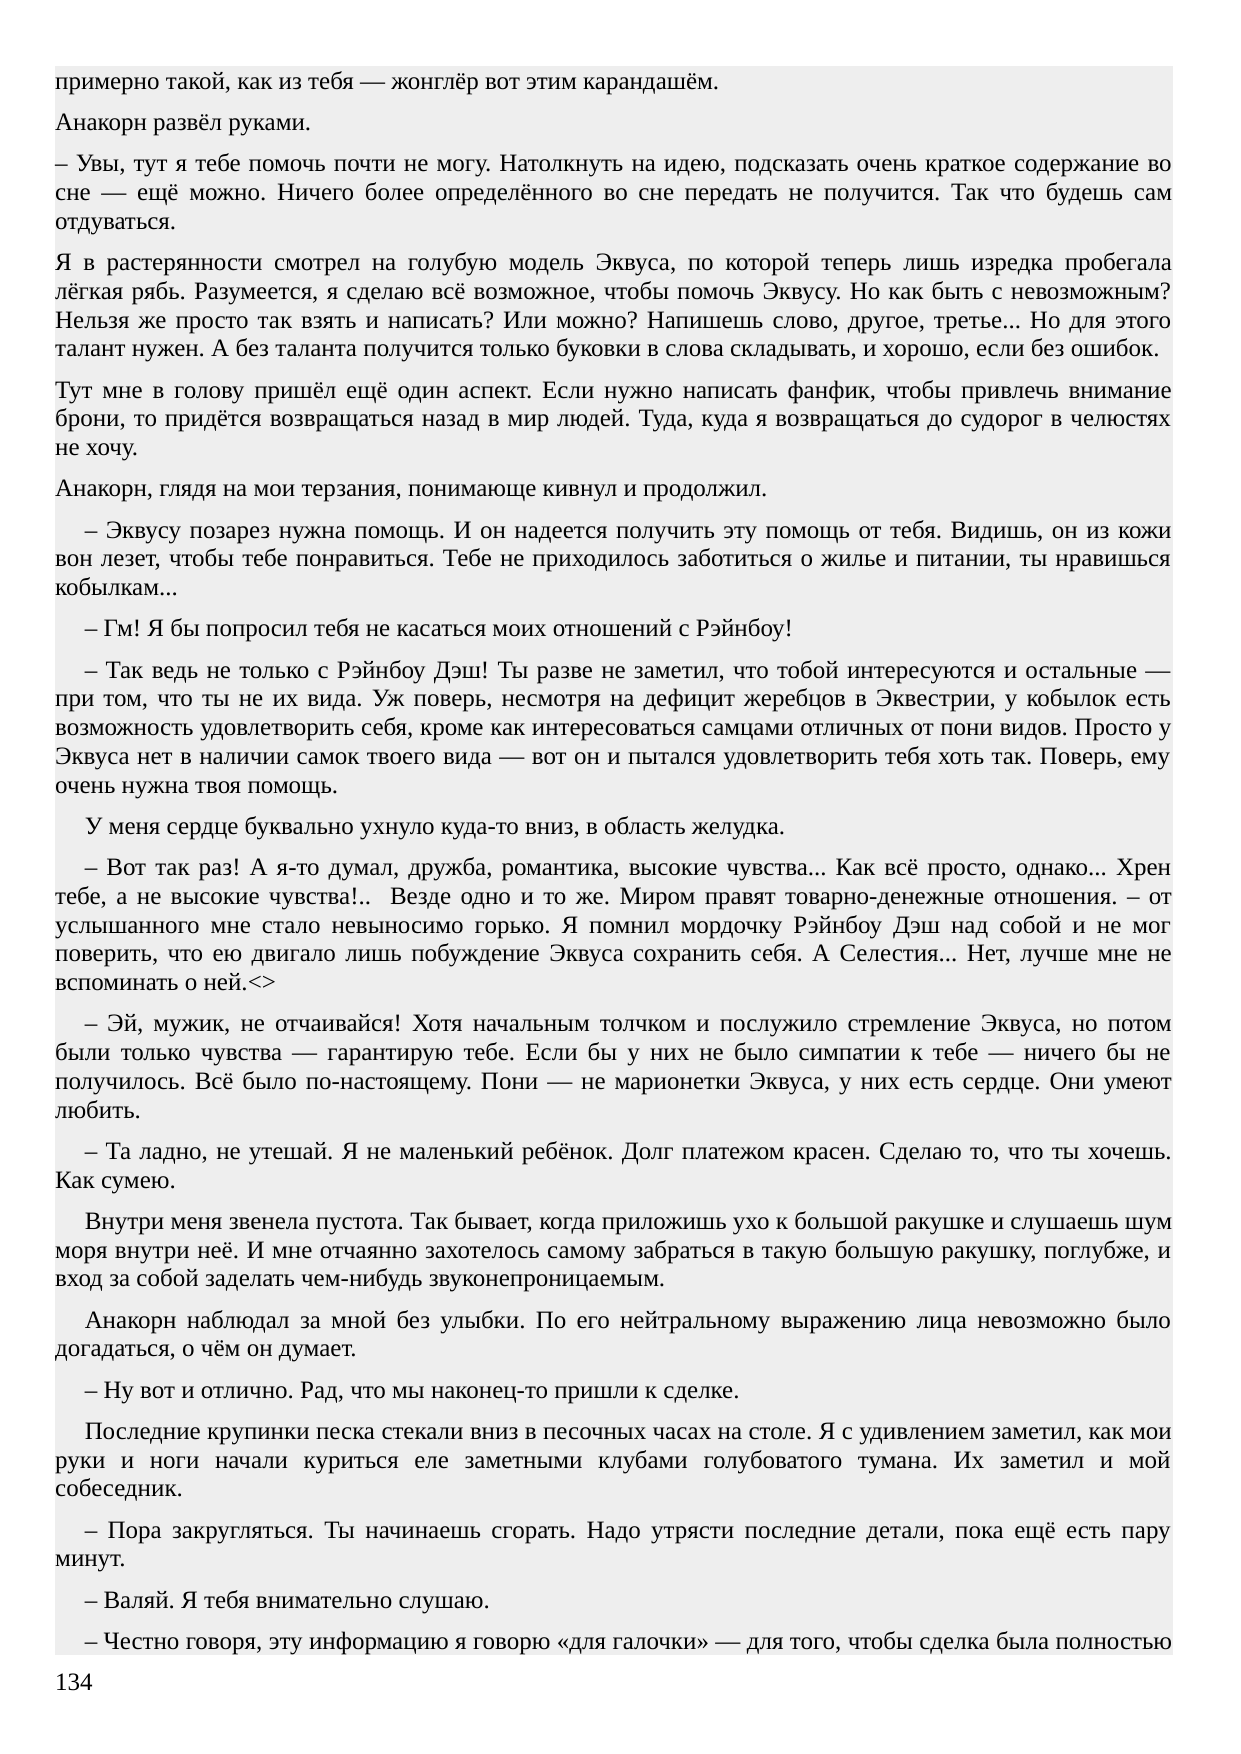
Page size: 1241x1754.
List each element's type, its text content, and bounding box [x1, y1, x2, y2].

text – Честно говоря, эту информацию я говорю «для галочки» — для того, чтобы сделка была полностью [55, 1626, 1173, 1655]
text – Вот так раз! А я-то думал, дружба, романтика, высокие чувства... Как всё просто, однако... Хрен тебе, а не высокие чувства!.. Везде одно и то же. Миром правят товарно-денежные отношения. – от услышанного мне стало невыносимо горько. Я помнил мордочку Рэйнбоу Дэш над собой и не мог поверить, что ею двигало лишь побуждение Эквуса сохранить себя. А Селестия... Нет, лучше мне не вспоминать о ней.<> [55, 852, 1173, 996]
text – Гм! Я бы попросил тебя не касаться моих отношений с Рэйнбоу! [55, 613, 1173, 642]
text Анакорн наблюдал за мной без улыбки. По его нейтральному выражению лица невозможно было догадаться, о чём он думает. [55, 1305, 1173, 1362]
text – Та ладно, не утешай. Я не маленький ребёнок. Долг платежом красен. Сделаю то, что ты хочешь. Как сумею. [55, 1136, 1173, 1193]
text Анакорн развёл руками. [55, 107, 1173, 136]
text – Валяй. Я тебя внимательно слушаю. [55, 1585, 1173, 1613]
text Анакорн, глядя на мои терзания, понимающе кивнул и продолжил. [55, 473, 1173, 502]
text – Увы, тут я тебе помочь почти не могу. Натолкнуть на идею, подсказать очень краткое содержание во сне — ещё можно. Ничего более определённого во сне передать не получится. Так что будешь сам отдуваться. [55, 148, 1173, 235]
text примерно такой, как из тебя — жонглёр вот этим карандашём. [55, 66, 1173, 95]
text Последние крупинки песка стекали вниз в песочных часах на столе. Я с удивлением заметил, как мои руки и ноги начали куриться еле заметными клубами голубоватого тумана. Их заметил и мой собеседник. [55, 1416, 1173, 1502]
text – Ну вот и отлично. Рад, что мы наконец-то пришли к сделке. [55, 1375, 1173, 1403]
text Я в растерянности смотрел на голубую модель Эквуса, по которой теперь лишь изредка пробегала лёгкая рябь. Разумеется, я сделаю всё возможное, чтобы помочь Эквусу. Но как быть с невозможным? Нельзя же просто так взять и написать? Или можно? Напишешь слово, другое, третье... Но для этого талант нужен. А без таланта получится только буковки в слова складывать, и хорошо, если без ошибок. [55, 247, 1173, 362]
text – Эй, мужик, не отчаивайся! Хотя начальным толчком и послужило стремление Эквуса, но потом были только чувства — гарантирую тебе. Если бы у них не было симпатии к тебе — ничего бы не получилось. Всё было по-настоящему. Пони — не марионетки Эквуса, у них есть сердце. Они умеют любить. [55, 1008, 1173, 1123]
text – Эквусу позарез нужна помощь. И он надеется получить эту помощь от тебя. Видишь, он из кожи вон лезет, чтобы тебе понравиться. Тебе не приходилось заботиться о жилье и питании, ты нравишься кобылкам... [55, 515, 1173, 601]
text У меня сердце буквально ухнуло куда-то вниз, в область желудка. [55, 811, 1173, 840]
text Тут мне в голову пришёл ещё один аспект. Если нужно написать фанфик, чтобы привлечь внимание брони, то придётся возвращаться назад в мир людей. Туда, куда я возвращаться до судорог в челюстях не хочу. [55, 375, 1173, 461]
text – Так ведь не только с Рэйнбоу Дэш! Ты разве не заметил, что тобой интересуются и остальные — при том, что ты не их вида. Уж поверь, несмотря на дефицит жеребцов в Эквестрии, у кобылок есть возможность удовлетворить себя, кроме как интересоваться самцами отличных от пони видов. Просто у Эквуса нет в наличии самок твоего вида — вот он и пытался удовлетворить тебя хоть так. Поверь, ему очень нужна твоя помощь. [55, 655, 1173, 798]
text Внутри меня звенела пустота. Так бывает, когда приложишь ухо к большой ракушке и слушаешь шум моря внутри неё. И мне отчаянно захотелось самому забраться в такую большую ракушку, поглубже, и вход за собой заделать чем-нибудь звуконепроницаемым. [55, 1206, 1173, 1292]
text – Пора закругляться. Ты начинаешь сгорать. Надо утрясти последние детали, пока ещё есть пару минут. [55, 1515, 1173, 1572]
